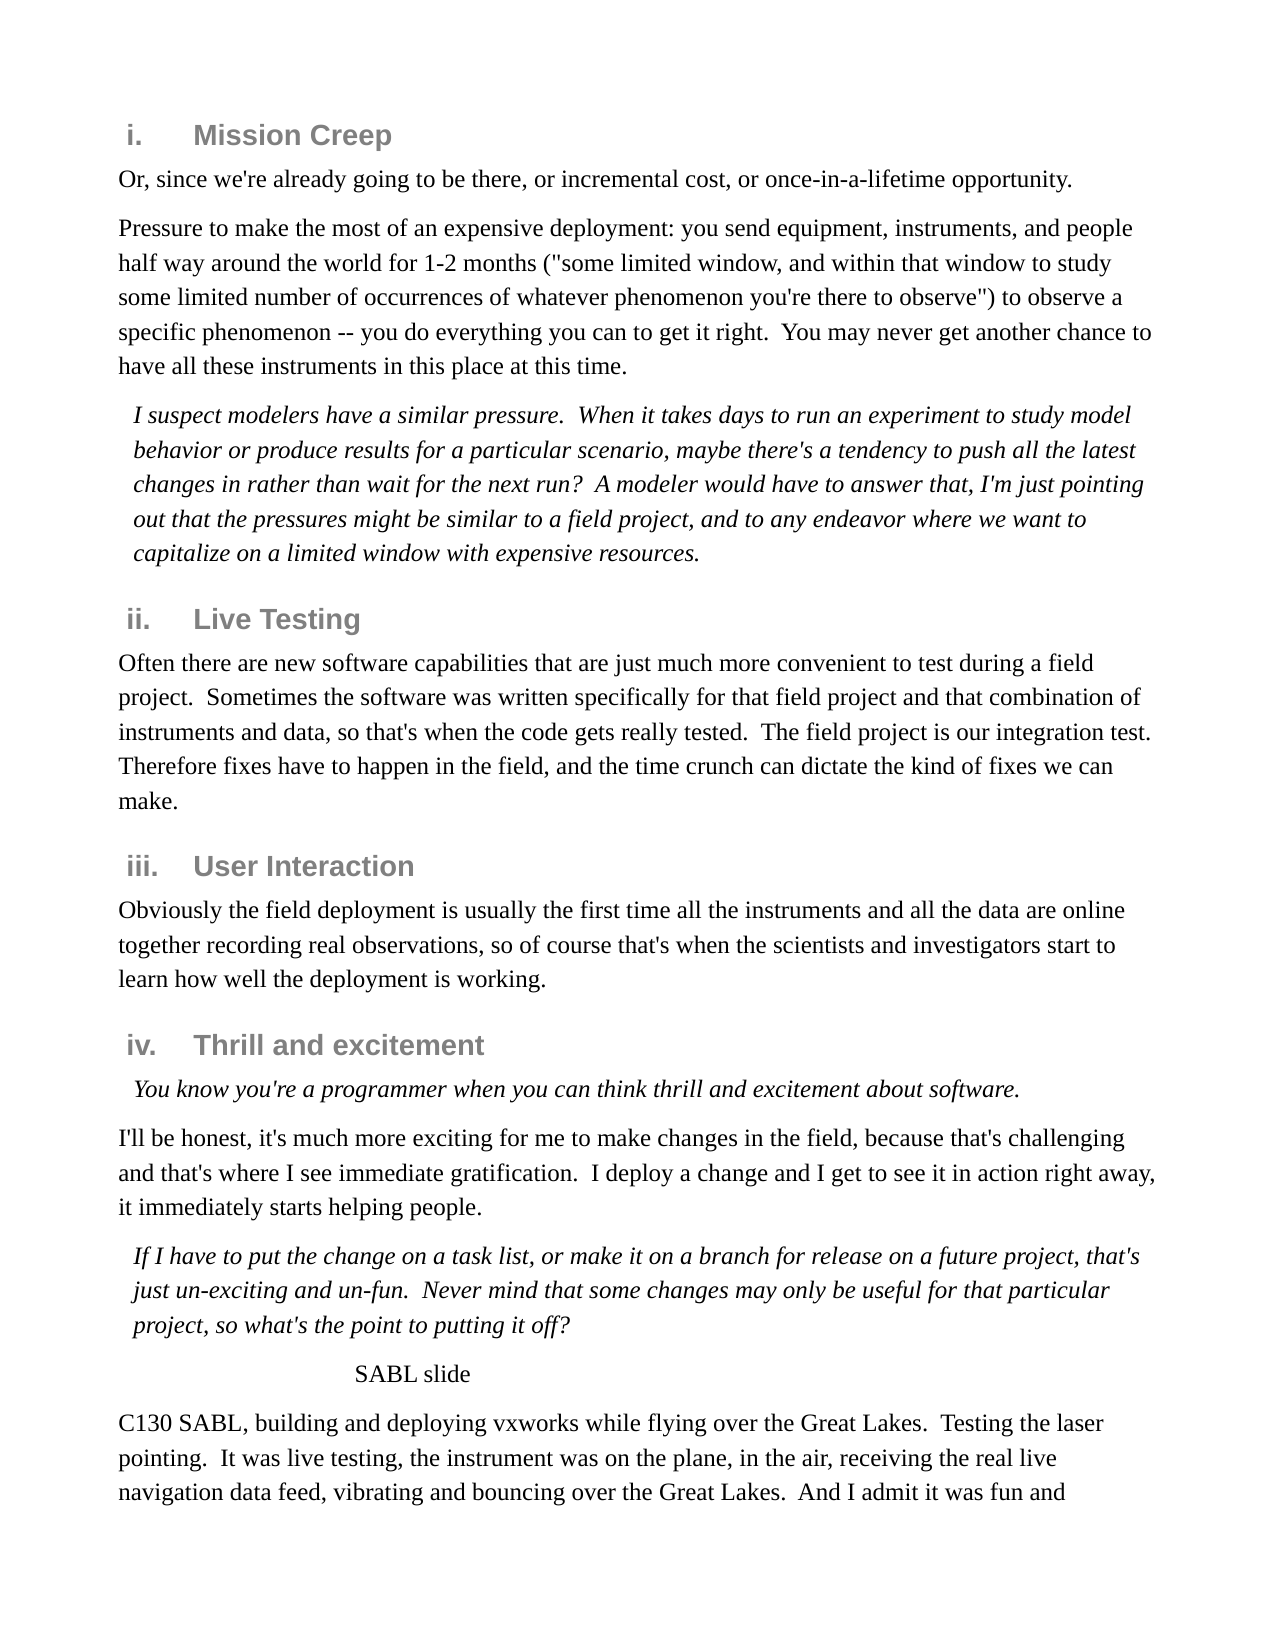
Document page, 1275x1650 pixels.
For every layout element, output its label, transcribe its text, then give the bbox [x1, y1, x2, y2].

subtitle Mission Creep [118, 118, 1157, 152]
subtitle Live Testing [118, 602, 1157, 635]
text You know you're a programmer when you can think thrill and excitement about software. [133, 1074, 1157, 1103]
text I'll be honest, it's much more exciting for me to make changes in the field, because that's challenging and that's where I see immediate gratification. I deploy a change and I get to see it in action right away, it immediately starts helping people. [118, 1123, 1157, 1221]
subtitle Thrill and excitement [118, 1028, 1157, 1062]
subtitle User Interaction [118, 849, 1157, 883]
text Or, since we're already going to be there, or incremental cost, or once-in-a-lifetime opportunity. [118, 164, 1157, 193]
text C130 SABL, building and deploying vxworks while flying over the Great Lakes. Testing the laser pointing. It was live testing, the instrument was on the plane, in the air, receiving the real live navigation data feed, vibrating and bouncing over the Great Lakes. And I admit it was fun and [118, 1408, 1157, 1506]
text If I have to put the change on a task list, or make it on a branch for release on a future project, that's just un-exciting and un-fun. Never mind that some changes may only be useful for that particular project, so what's the point to putting it off? [133, 1241, 1157, 1339]
text SABL slide [354, 1359, 1157, 1388]
text Often there are new software capabilities that are just much more convenient to test during a field project. Sometimes the software was written specifically for that field project and that combination of instruments and data, so that's when the code gets really tested. The field project is our integration test. Therefore fixes have to happen in the field, and the time crunch can dictate the kind of fixes we can make. [118, 648, 1157, 814]
text I suspect modelers have a similar pressure. When it takes days to run an experiment to study model behavior or produce results for a particular scenario, maybe there's a tendency to push all the latest changes in rather than wait for the next run? A modeler would have to answer that, I'm just pointing out that the pressures might be similar to a field project, and to any endeavor where we want to capitalize on a limited window with expensive resources. [133, 400, 1157, 567]
text Pressure to make the most of an expensive deployment: you send equipment, instruments, and people half way around the world for 1-2 months ("some limited window, and within that window to study some limited number of occurrences of whatever phenomenon you're there to observe") to observe a specific phenomenon -- you do everything you can to get it right. You may never get another chance to have all these instruments in this place at this time. [118, 213, 1157, 380]
text Obviously the field deployment is usually the first time all the instruments and all the data are online together recording real observations, so of course that's when the scientists and investigators start to learn how well the deployment is working. [118, 895, 1157, 993]
